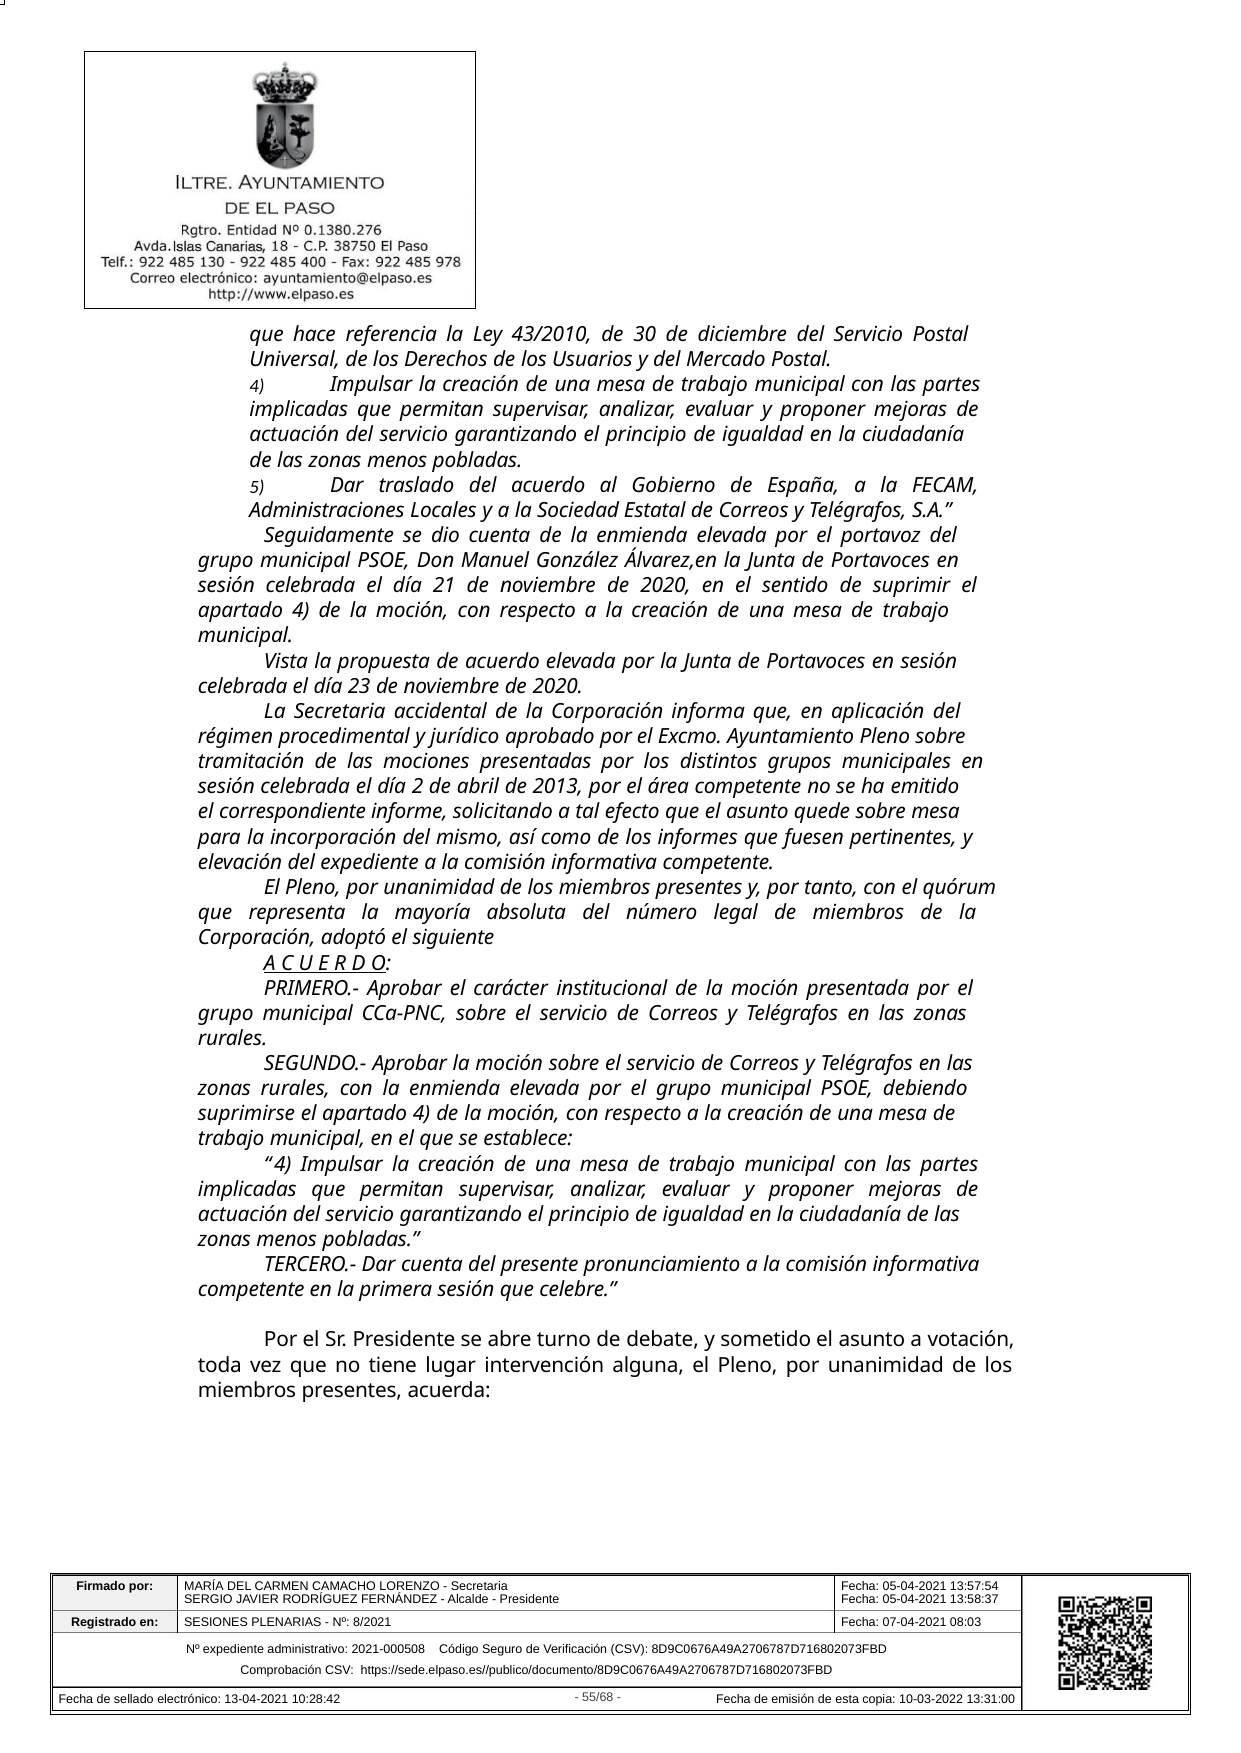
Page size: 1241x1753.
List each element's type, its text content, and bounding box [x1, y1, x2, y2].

text El Pleno, por unanimidad de los miembros presentes y, por tanto, con el quórum [264, 874, 1068, 899]
text grupo municipal CCa-PNC, sobre el servicio de Correos y Telégrafos en las zonas [198, 1000, 1068, 1025]
text Fecha de sellado electrónico: 13-04-2021 10:28:42 [58, 1692, 365, 1706]
text de las zonas menos pobladas. [249, 447, 1067, 472]
text municipal. [198, 623, 1067, 648]
text rurales. [198, 1026, 1068, 1050]
text 4) Impulsar la creación de una mesa de trabajo municipal con las partes [274, 1151, 1068, 1176]
picture [85, 52, 475, 308]
text zonas rurales, con la enmienda elevada por el grupo municipal PSOE, debiendo [198, 1076, 1068, 1100]
text TERCERO.- Dar cuenta del presente pronunciamiento a la comisión informativa [264, 1252, 1068, 1276]
text tramitación de las mociones presentadas por los distintos grupos municipales en [198, 749, 1068, 773]
text Firmado por: [76, 1579, 172, 1593]
text zonas menos pobladas.” [198, 1227, 1068, 1251]
text actuación del servicio garantizando el principio de igualdad en la ciudadanía [249, 422, 1067, 447]
text Por el Sr. Presidente se abre turno de debate, y sometido el asunto a votación, [264, 1327, 1068, 1352]
text suprimirse el apartado 4) de la moción, con respecto a la creación de una mesa de [198, 1101, 1068, 1125]
text PRIMERO.- Aprobar el carácter institucional de la moción presentada por el [264, 975, 1068, 1000]
text elevación del expediente a la comisión informativa competente. [198, 849, 1068, 874]
text grupo municipal PSOE, Don Manuel González Álvarez,en la Junta de Portavoces en [198, 548, 1067, 572]
picture [51, 1574, 1190, 1714]
text Impulsar la creación de una mesa de trabajo municipal con las partes [330, 372, 1068, 397]
text - 55/68 - [574, 1691, 640, 1705]
text celebrada el día 23 de noviembre de 2020. [198, 674, 1067, 698]
text sesión celebrada el día 2 de abril de 2013, por el área competente no se ha emitido [198, 774, 1068, 799]
text Fecha: 07-04-2021 08:03 [841, 1615, 1002, 1629]
text implicadas que permitan supervisar, analizar, evaluar y proponer mejoras de [249, 397, 1067, 422]
text implicadas que permitan supervisar, analizar, evaluar y proponer mejoras de [198, 1176, 1068, 1201]
text SERGIO JAVIER RODRÍGUEZ FERNÁNDEZ - Alcalde - Presidente [184, 1593, 586, 1607]
text trabajo municipal, en el que se establece: [198, 1126, 1068, 1150]
text “ [264, 1151, 274, 1176]
text el correspondiente informe, solicitando a tal efecto que el asunto quede sobre mesa [198, 799, 1068, 824]
text Fecha: 05-04-2021 13:58:37 [841, 1593, 1022, 1607]
text apartado 4) de la moción, con respecto a la creación de una mesa de trabajo [198, 598, 1067, 623]
text SESIONES PLENARIAS - Nº: 8/2021 [184, 1615, 416, 1629]
text Dar traslado del acuerdo al Gobierno de España, a la FECAM, [330, 473, 1068, 497]
text miembros presentes, acuerda: [198, 1377, 1068, 1402]
text actuación del servicio garantizando el principio de igualdad en la ciudadanía de las [198, 1201, 1068, 1226]
text toda vez que no tiene lugar intervención alguna, el Pleno, por unanimidad de los [198, 1352, 1068, 1377]
text Registrado en: [71, 1615, 177, 1629]
text MARÍA DEL CARMEN CAMACHO LORENZO - Secretaria [184, 1579, 586, 1593]
text A C U E R D O: [264, 950, 430, 975]
text SEGUNDO.- Aprobar la moción sobre el servicio de Correos y Telégrafos en las [264, 1051, 1068, 1075]
text sesión celebrada el día 21 de noviembre de 2020, en el sentido de suprimir el [198, 573, 1067, 598]
text competente en la primera sesión que celebre.” [198, 1277, 1068, 1301]
text que hace referencia la Ley 43/2010, de 30 de diciembre del Servicio Postal [249, 322, 1067, 346]
text Fecha: 05-04-2021 13:57:54 [841, 1579, 1022, 1593]
text La Secretaria accidental de la Corporación informa que, en aplicación del [264, 699, 1068, 723]
text que representa la mayoría absoluta del número legal de miembros de la [198, 900, 1068, 924]
text Seguidamente se dio cuenta de la enmienda elevada por el portavoz del [264, 523, 1067, 547]
text para la incorporación del mismo, así como de los informes que fuesen pertinentes, y [198, 824, 1068, 849]
text régimen procedimental y jurídico aprobado por el Excmo. Ayuntamiento Pleno sobre [198, 724, 1068, 748]
text Vista la propuesta de acuerdo elevada por la Junta de Portavoces en sesión [264, 649, 1067, 673]
text 5) [249, 475, 289, 498]
text Corporación, adoptó el siguiente [198, 925, 1068, 949]
text Universal, de los Derechos de los Usuarios y del Mercado Postal. [249, 347, 1067, 371]
text Administraciones Locales y a la Sociedad Estatal de Correos y Telégrafos, S.A.” [249, 498, 1067, 522]
text Comprobación CSV: https://sede.elpaso.es//publico/documento/8D9C0676A49A2706787D716802073FBD [240, 1663, 913, 1677]
text Fecha de emisión de esta copia: 10-03-2022 13:31:00 [716, 1692, 1040, 1706]
text Nº expediente administrativo: 2021-000508 Código Seguro de Verificación (CSV): 8D9C0676A49A2706787D716802073FBD [186, 1642, 913, 1656]
text 4) [249, 374, 289, 397]
